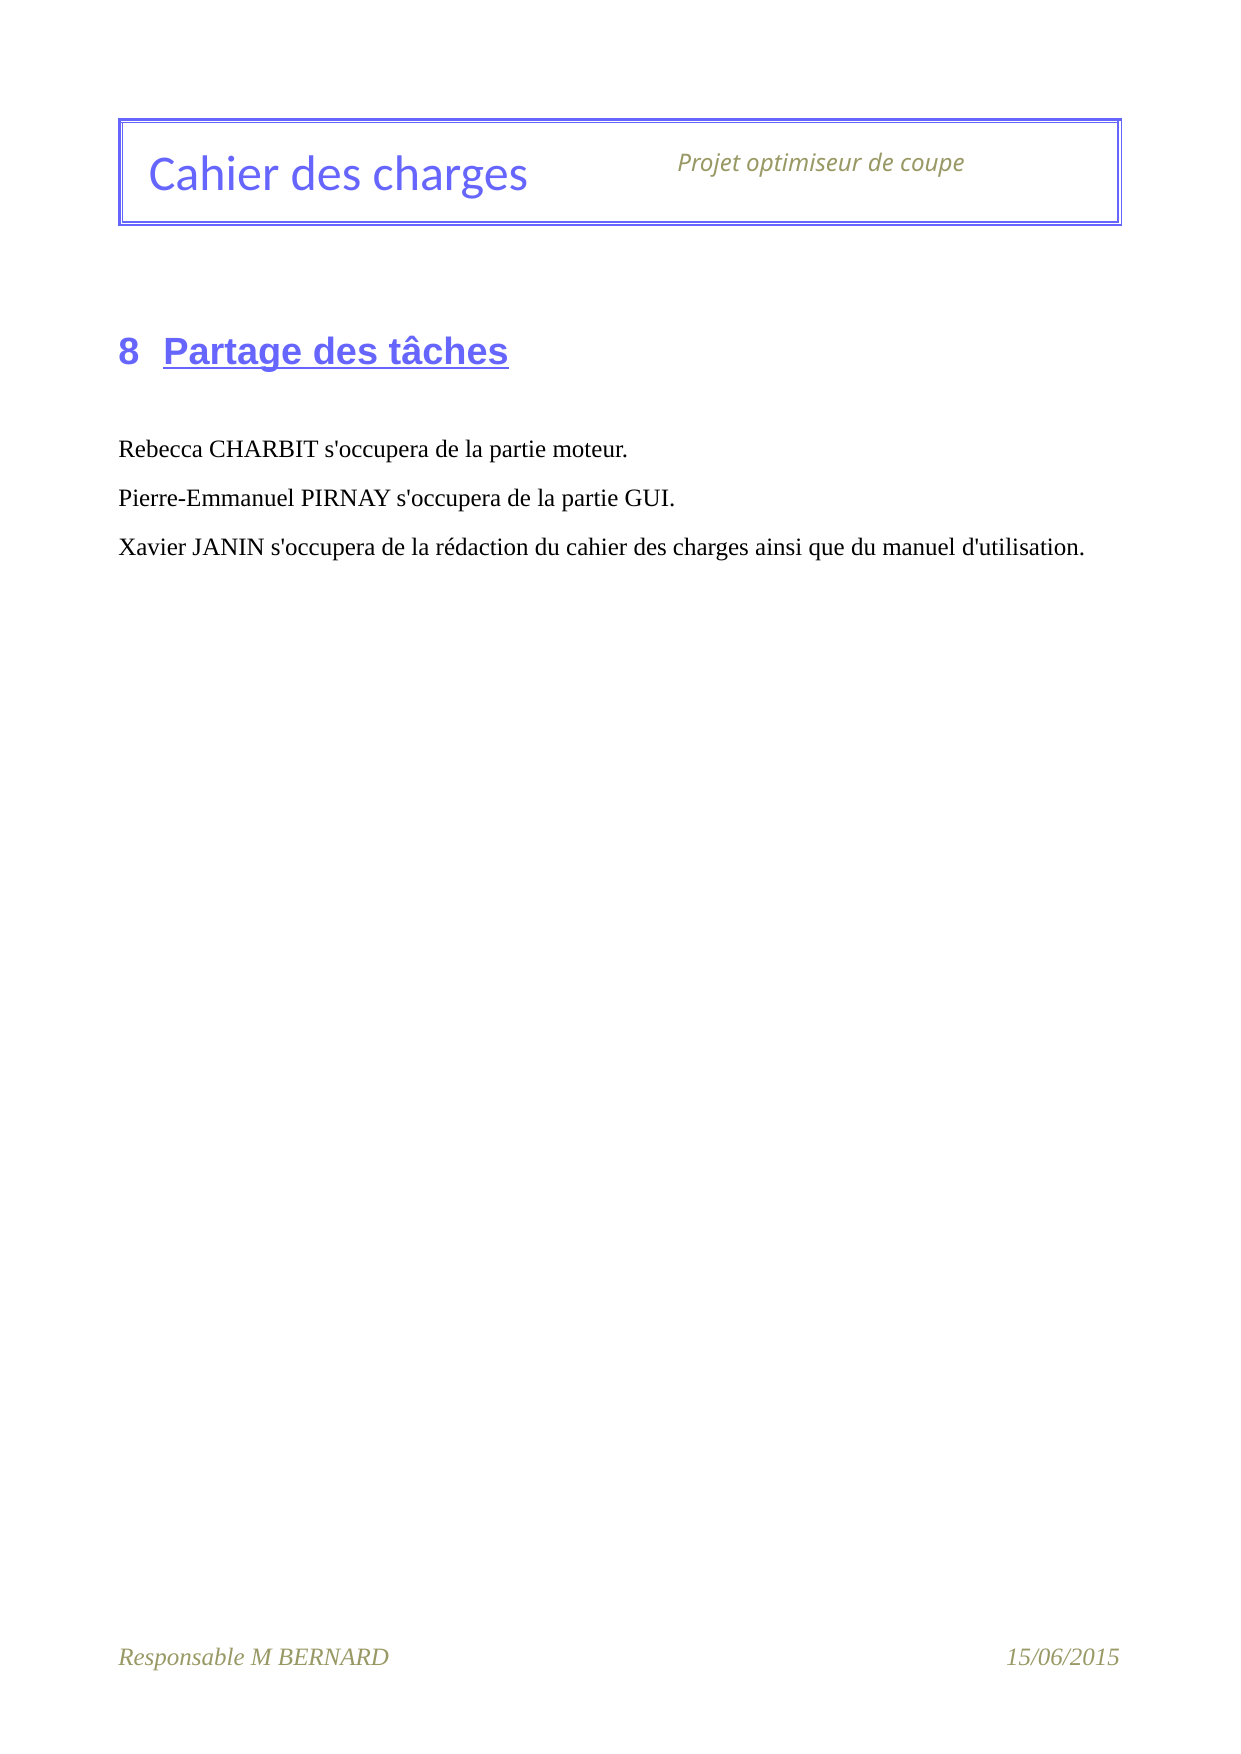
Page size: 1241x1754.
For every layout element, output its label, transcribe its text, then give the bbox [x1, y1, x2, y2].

text Xavier JANIN s'occupera de la rédaction du cahier des charges ainsi que du manuel d'utilisation. [118, 532, 1122, 561]
text Rebecca CHARBIT s'occupera de la partie moteur. [118, 434, 1122, 463]
text Pierre-Emmanuel PIRNAY s'occupera de la partie GUI. [118, 483, 1122, 512]
subtitle Partage des tâches [118, 329, 1122, 373]
